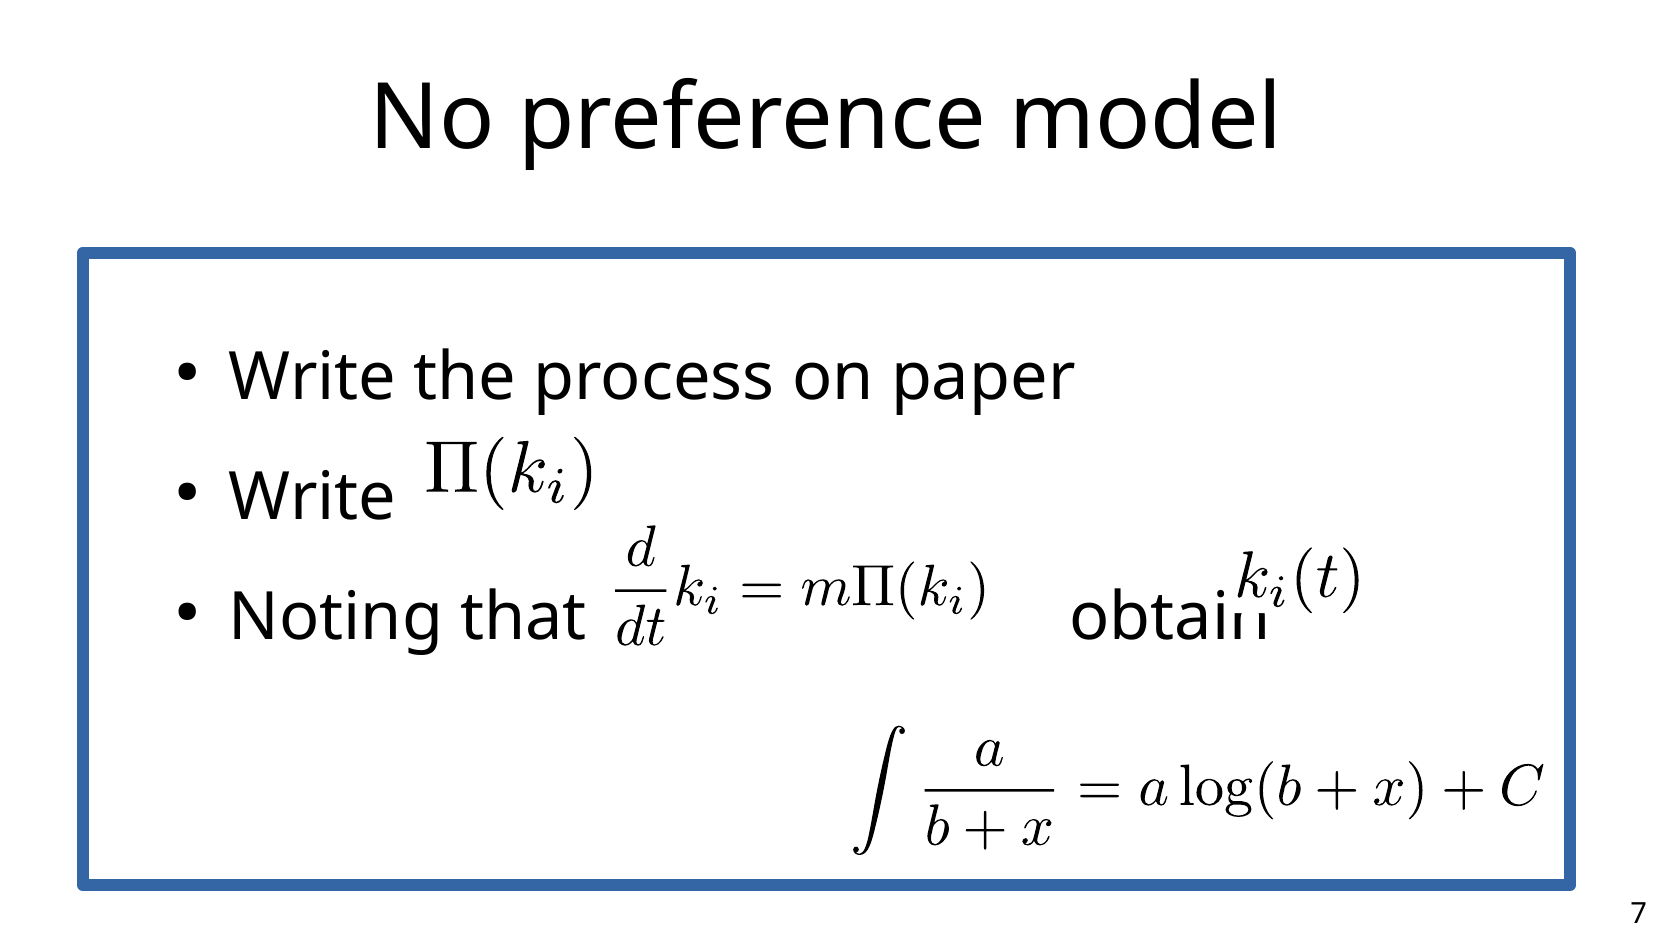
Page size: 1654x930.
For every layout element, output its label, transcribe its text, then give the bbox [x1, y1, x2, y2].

text_box [424, 436, 599, 511]
text_box [615, 525, 990, 646]
text_box [1234, 547, 1366, 614]
text_box [849, 725, 1546, 856]
title No preference model [82, 1, 1571, 225]
list Write the process on paper Write Noting that obtain [82, 252, 1571, 886]
